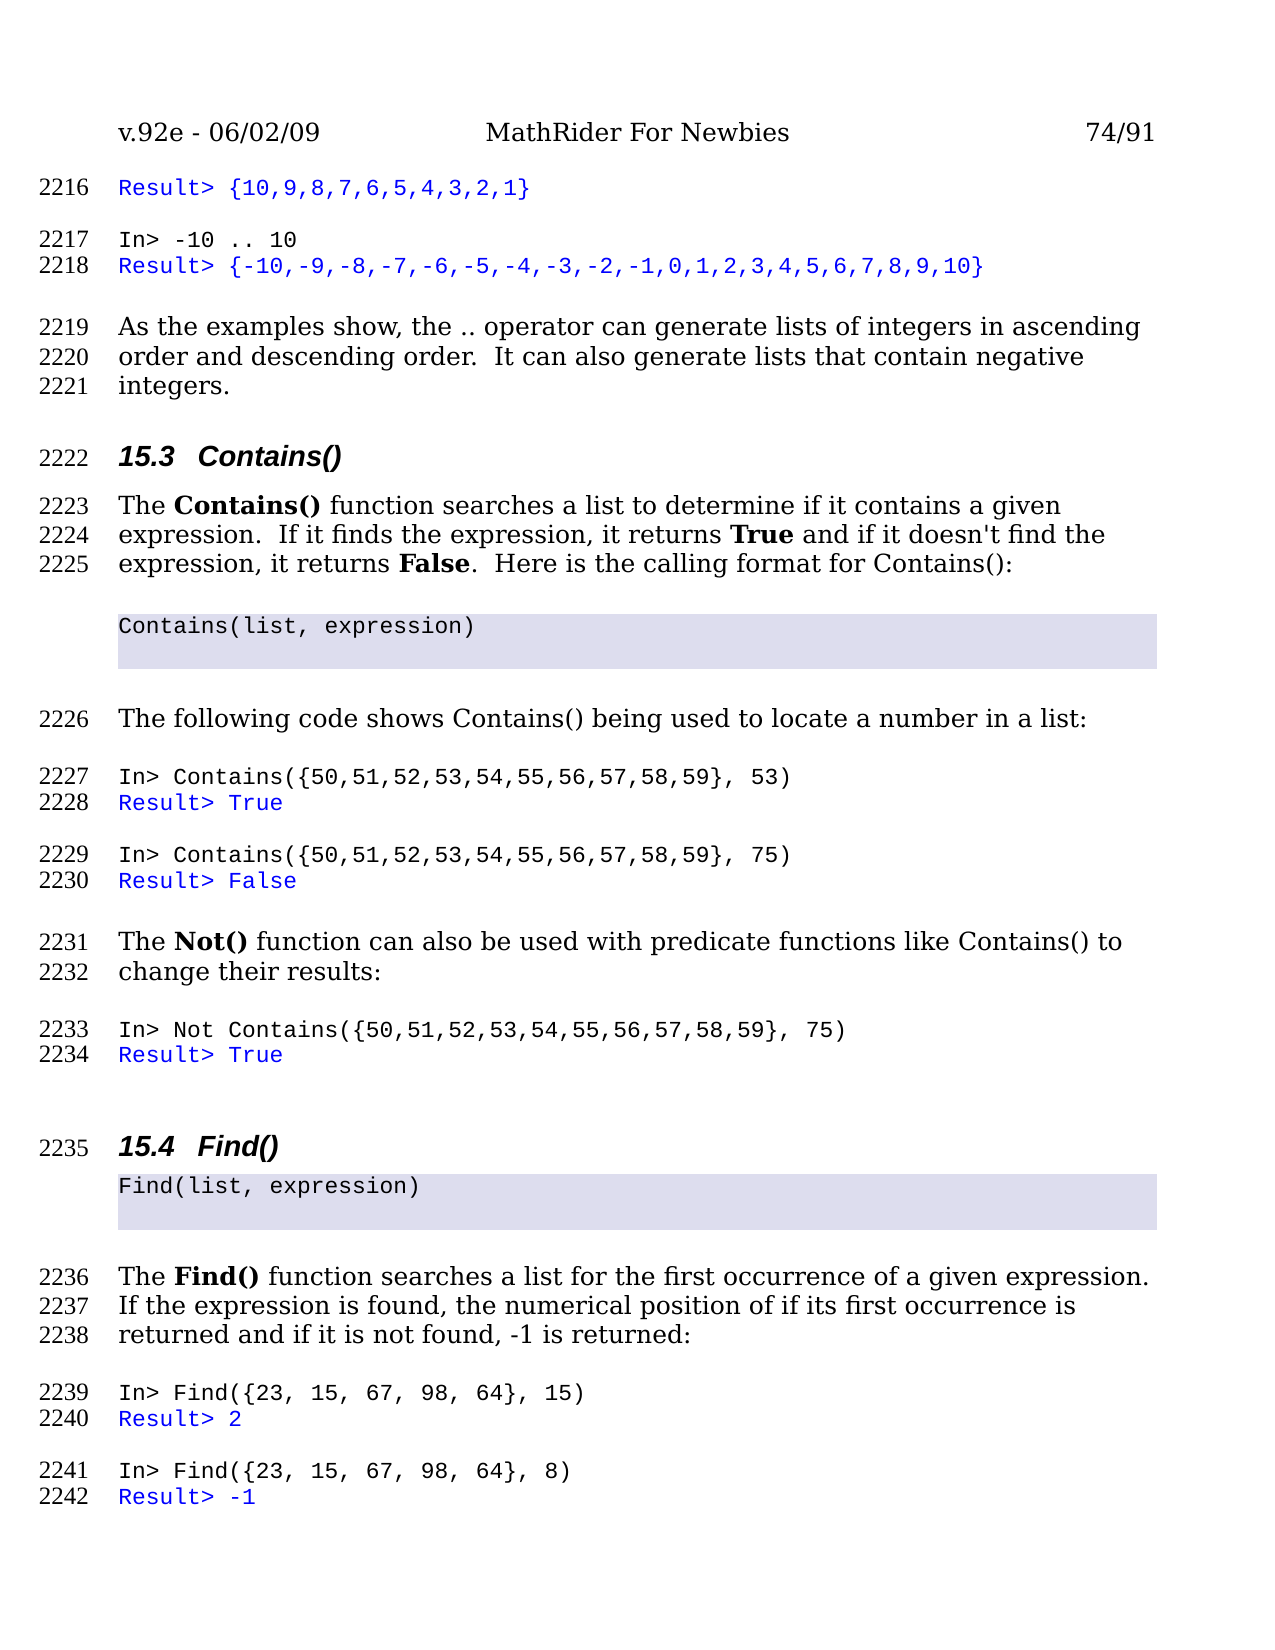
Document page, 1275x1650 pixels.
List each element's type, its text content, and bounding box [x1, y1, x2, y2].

text The following code shows Contains() being used to locate a number in a list: [118, 704, 1157, 734]
subtitle Find() [118, 1129, 1157, 1162]
text Result> True [118, 792, 1157, 818]
text Result> {-10,-9,-8,-7,-6,-5,-4,-3,-2,-1,0,1,2,3,4,5,6,7,8,9,10} [118, 254, 1157, 281]
text In> -10 .. 10 [118, 229, 1157, 254]
text In> Find({23, 15, 67, 98, 64}, 8) [118, 1459, 1157, 1485]
text Result> -1 [118, 1485, 1157, 1511]
text The Contains() function searches a list to determine if it contains a given expression. If it finds the expression, it returns True and if it doesn't find the expression, it returns False. Here is the calling format for Contains(): [118, 491, 1157, 579]
table_header Find(list, expression) [118, 1174, 1157, 1230]
text Result> False [118, 869, 1157, 895]
text The Find() function searches a list for the first occurrence of a given expression. If the expression is found, the numerical position of if its first occurrence is returned and if it is not found, -1 is returned: [118, 1262, 1157, 1349]
table_header Contains(list, expression) [118, 614, 1157, 669]
text The Not() function can also be used with predicate functions like Contains() to change their results: [118, 927, 1157, 986]
text Result> 2 [118, 1407, 1157, 1433]
text In> Contains({50,51,52,53,54,55,56,57,58,59}, 53) [118, 766, 1157, 792]
text Result> True [118, 1044, 1157, 1070]
text Result> {10,9,8,7,6,5,4,3,2,1} [118, 177, 1157, 203]
text In> Contains({50,51,52,53,54,55,56,57,58,59}, 75) [118, 843, 1157, 869]
subtitle Contains() [118, 439, 1157, 473]
text In> Find({23, 15, 67, 98, 64}, 15) [118, 1381, 1157, 1407]
text In> Not Contains({50,51,52,53,54,55,56,57,58,59}, 75) [118, 1018, 1157, 1044]
text As the examples show, the .. operator can generate lists of integers in ascending order and descending order. It can also generate lists that contain negative integers. [118, 312, 1157, 400]
